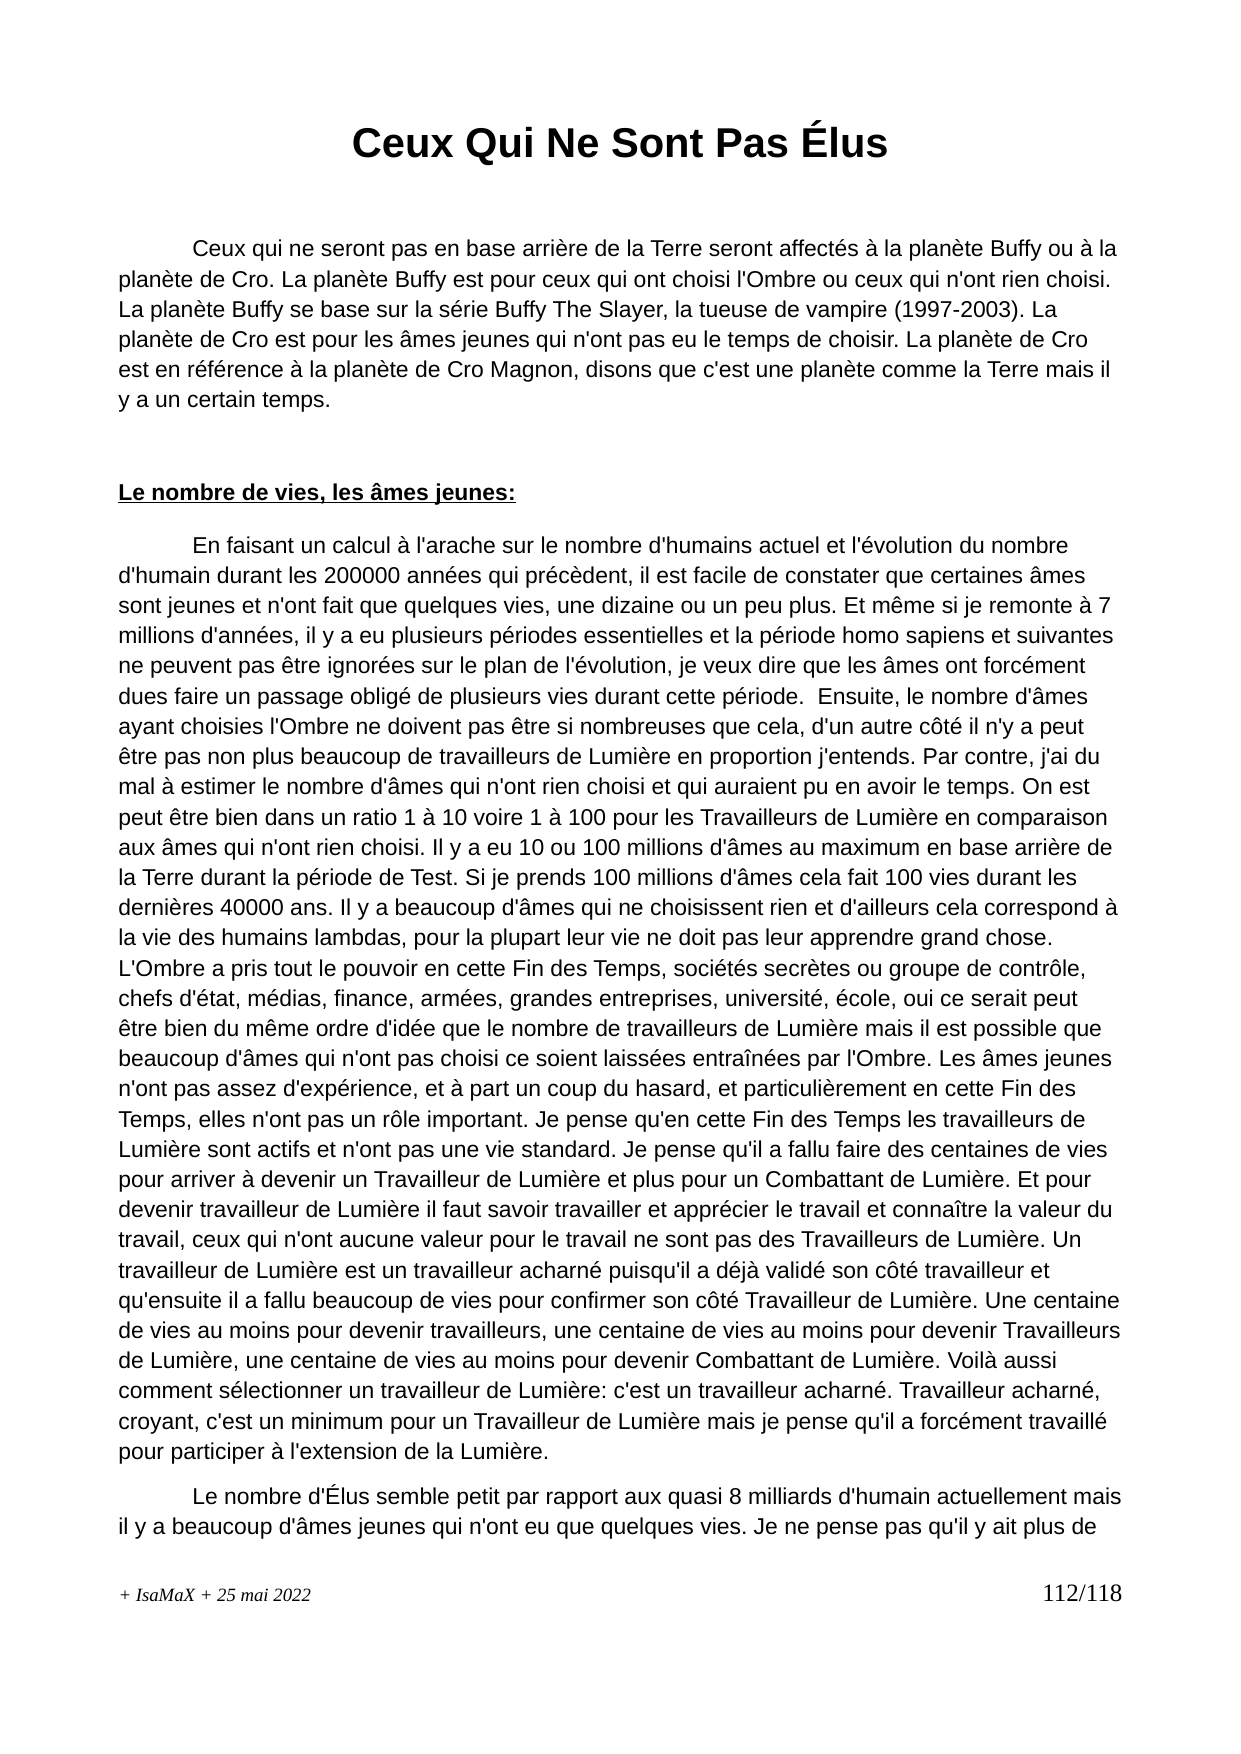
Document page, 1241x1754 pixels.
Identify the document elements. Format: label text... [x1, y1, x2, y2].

text Le nombre d'Élus semble petit par rapport aux quasi 8 milliards d'humain actuellement mais il y a beaucoup d'âmes jeunes qui n'ont eu que quelques vies. Je ne pense pas qu'il y ait plus de [118, 1483, 1122, 1539]
text Ceux qui ne seront pas en base arrière de la Terre seront affectés à la planète Buffy ou à la planète de Cro. La planète Buffy est pour ceux qui ont choisi l'Ombre ou ceux qui n'ont rien choisi. La planète Buffy se base sur la série Buffy The Slayer, la tueuse de vampire (1997-2003). La planète de Cro est pour les âmes jeunes qui n'ont pas eu le temps de choisir. La planète de Cro est en référence à la planète de Cro Magnon, disons que c'est une planète comme la Terre mais il y a un certain temps. [118, 235, 1122, 413]
text Le nombre de vies, les âmes jeunes: [118, 479, 1122, 505]
text En faisant un calcul à l'arache sur le nombre d'humains actuel et l'évolution du nombre d'humain durant les 200000 années qui précèdent, il est facile de constater que certaines âmes sont jeunes et n'ont fait que quelques vies, une dizaine ou un peu plus. Et même si je remonte à 7 millions d'années, il y a eu plusieurs périodes essentielles et la période homo sapiens et suivantes ne peuvent pas être ignorées sur le plan de l'évolution, je veux dire que les âmes ont forcément dues faire un passage obligé de plusieurs vies durant cette période. Ensuite, le nombre d'âmes ayant choisies l'Ombre ne doivent pas être si nombreuses que cela, d'un autre côté il n'y a peut être pas non plus beaucoup de travailleurs de Lumière en proportion j'entends. Par contre, j'ai du mal à estimer le nombre d'âmes qui n'ont rien choisi et qui auraient pu en avoir le temps. On est peut être bien dans un ratio 1 à 10 voire 1 à 100 pour les Travailleurs de Lumière en comparaison aux âmes qui n'ont rien choisi. Il y a eu 10 ou 100 millions d'âmes au maximum en base arrière de la Terre durant la période de Test. Si je prends 100 millions d'âmes cela fait 100 vies durant les dernières 40000 ans. Il y a beaucoup d'âmes qui ne choisissent rien et d'ailleurs cela correspond à la vie des humains lambdas, pour la plupart leur vie ne doit pas leur apprendre grand chose. L'Ombre a pris tout le pouvoir en cette Fin des Temps, sociétés secrètes ou groupe de contrôle, chefs d'état, médias, finance, armées, grandes entreprises, université, école, oui ce serait peut être bien du même ordre d'idée que le nombre de travailleurs de Lumière mais il est possible que beaucoup d'âmes qui n'ont pas choisi ce soient laissées entraînées par l'Ombre. Les âmes jeunes n'ont pas assez d'expérience, et à part un coup du hasard, et particulièrement en cette Fin des Temps, elles n'ont pas un rôle important. Je pense qu'en cette Fin des Temps les travailleurs de Lumière sont actifs et n'ont pas une vie standard. Je pense qu'il a fallu faire des centaines de vies pour arriver à devenir un Travailleur de Lumière et plus pour un Combattant de Lumière. Et pour devenir travailleur de Lumière il faut savoir travailler et apprécier le travail et connaître la valeur du travail, ceux qui n'ont aucune valeur pour le travail ne sont pas des Travailleurs de Lumière. Un travailleur de Lumière est un travailleur acharné puisqu'il a déjà validé son côté travailleur et qu'ensuite il a fallu beaucoup de vies pour confirmer son côté Travailleur de Lumière. Une centaine de vies au moins pour devenir travailleurs, une centaine de vies au moins pour devenir Travailleurs de Lumière, une centaine de vies au moins pour devenir Combattant de Lumière. Voilà aussi comment sélectionner un travailleur de Lumière: c'est un travailleur acharné. Travailleur acharné, croyant, c'est un minimum pour un Travailleur de Lumière mais je pense qu'il a forcément travaillé pour participer à l'extension de la Lumière. [118, 532, 1122, 1464]
text Ceux Qui Ne Sont Pas Élus [118, 118, 1122, 166]
